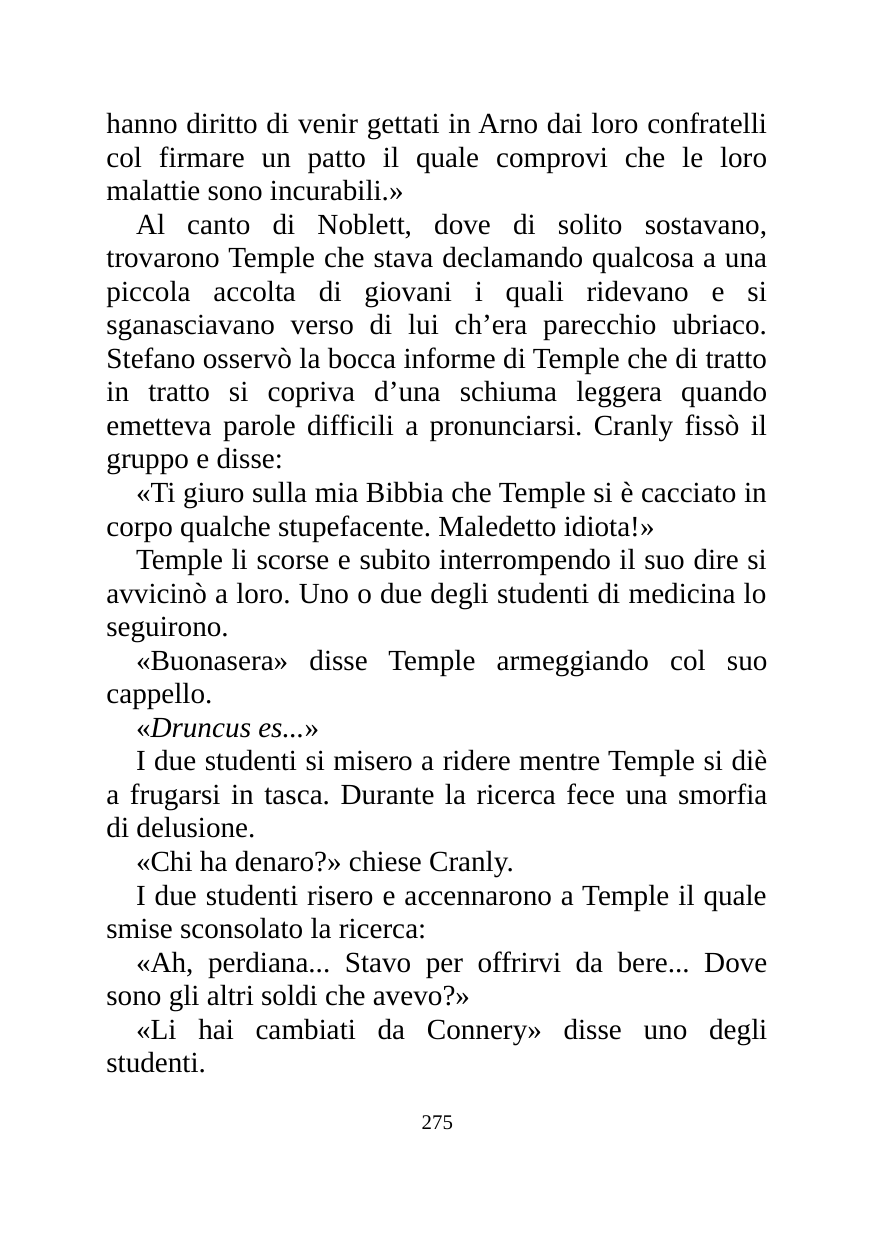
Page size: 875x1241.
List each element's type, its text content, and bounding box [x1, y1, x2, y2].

text I due studenti si misero a ridere mentre Temple si diè a frugarsi in tasca. Durante la ricerca fece una smorfia di delusione. [106, 743, 768, 844]
text «Buonasera» disse Temple armeggiando col suo cappello. [106, 643, 768, 710]
text hanno diritto di venir gettati in Arno dai loro confratelli col firmare un patto il quale comprovi che le loro malattie sono incurabili.» [106, 106, 768, 207]
text I due studenti risero e accennarono a Temple il quale smise sconsolato la ricerca: [106, 878, 768, 945]
text «Ah, perdiana... Stavo per offrirvi da bere... Dove sono gli altri soldi che avevo?» [106, 945, 768, 1012]
text «Li hai cambiati da Connery» disse uno degli studenti. [106, 1012, 768, 1079]
text «Chi ha denaro?» chiese Cranly. [106, 844, 768, 878]
text «Ti giuro sulla mia Bibbia che Temple si è cacciato in corpo qualche stupefacente. Maledetto idiota!» [106, 475, 768, 542]
text Temple li scorse e subito interrompendo il suo dire si avvicinò a loro. Uno o due degli studenti di medicina lo seguirono. [106, 542, 768, 643]
text «Druncus es...» [106, 710, 768, 743]
text Al canto di Noblett, dove di solito sostavano, trovarono Temple che stava declamando qualcosa a una piccola accolta di giovani i quali ridevano e si sganasciavano verso di lui ch’era parecchio ubriaco. Stefano osservò la bocca informe di Temple che di tratto in tratto si copriva d’una schiuma leggera quando emetteva parole difficili a pronunciarsi. Cranly fissò il gruppo e disse: [106, 207, 768, 475]
